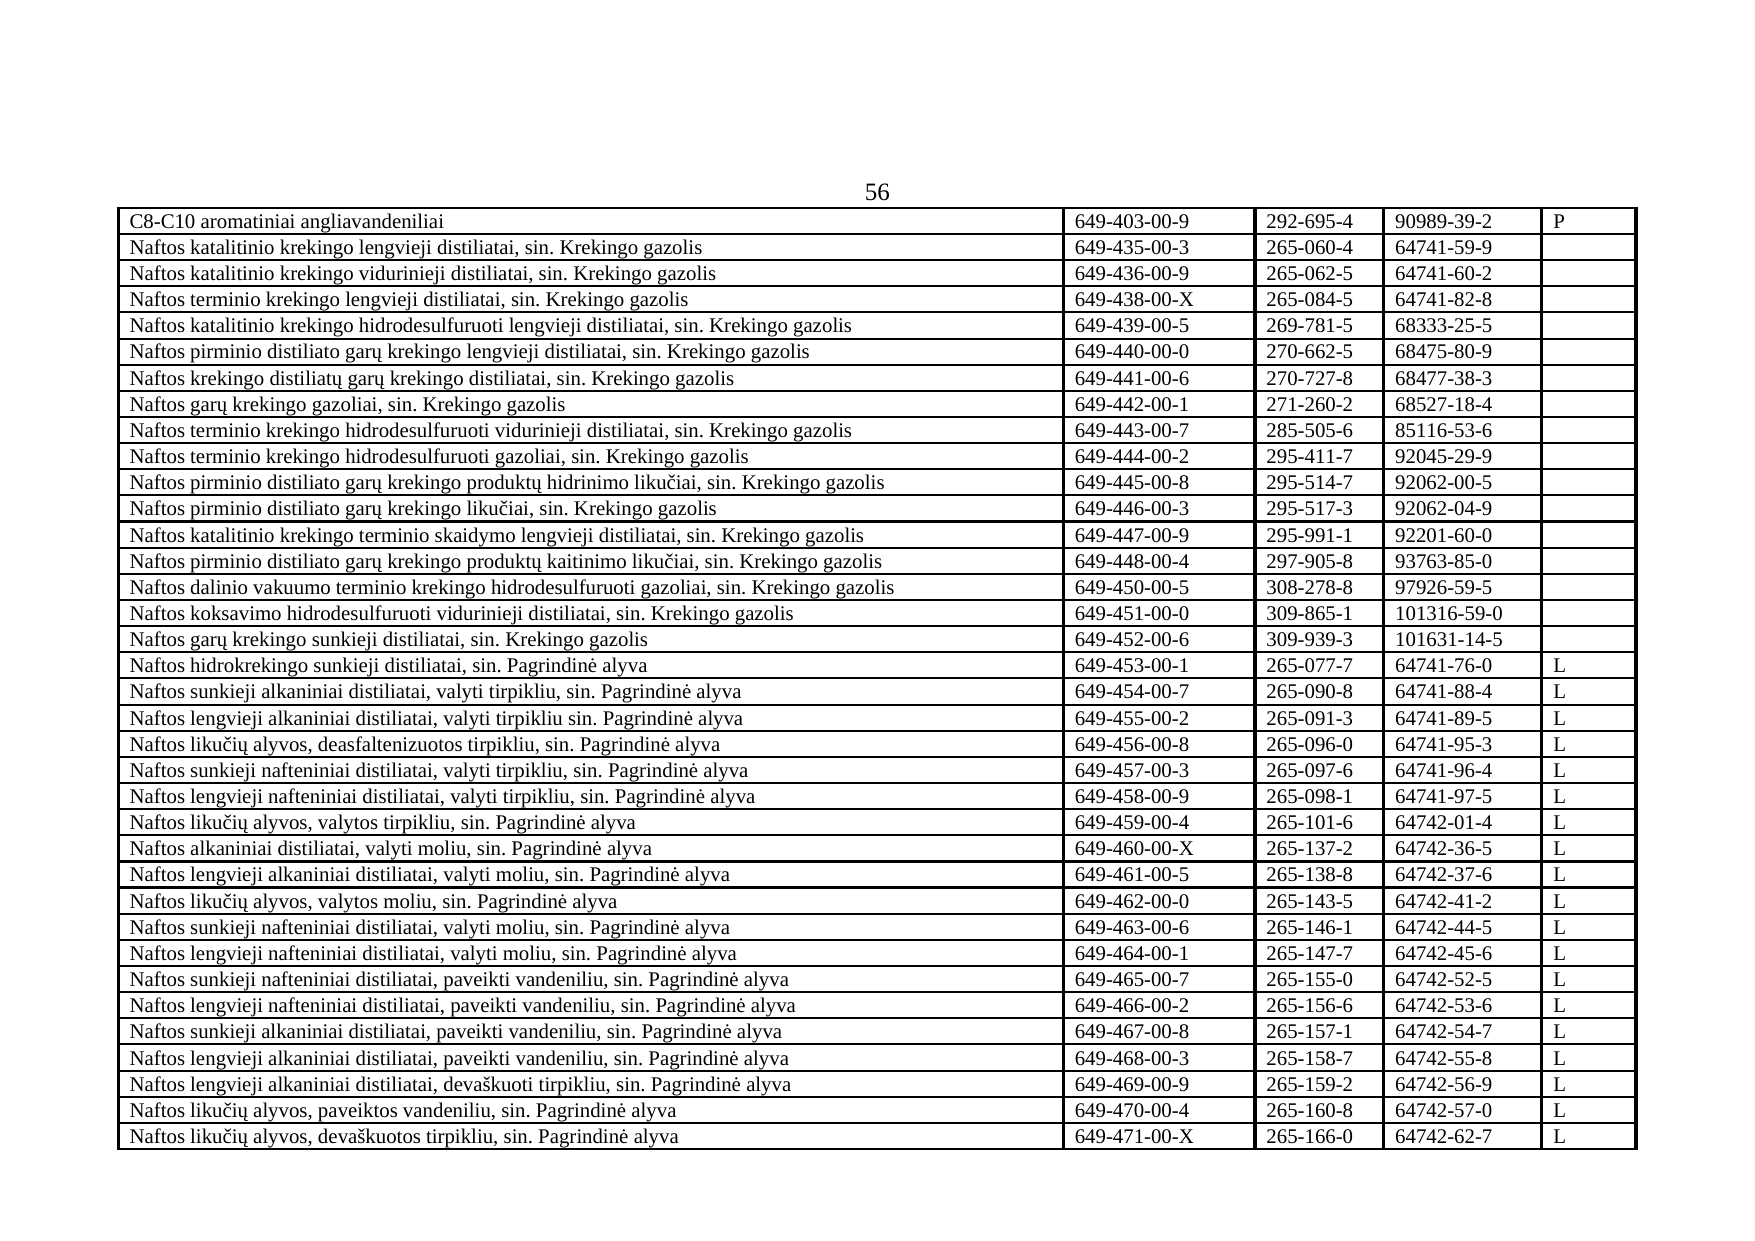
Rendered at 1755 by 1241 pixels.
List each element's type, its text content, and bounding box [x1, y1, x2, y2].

table_cell 64741-88-4 [1385, 679, 1540, 703]
table_cell 297-905-8 [1257, 549, 1382, 573]
table_cell 265-098-1 [1257, 784, 1382, 808]
table_cell Naftos katalitinio krekingo lengvieji distiliatai, sin. Krekingo gazolis [120, 235, 1062, 259]
table_cell 64741-59-9 [1385, 235, 1540, 259]
table_cell 649-464-00-1 [1065, 941, 1253, 965]
table_cell 649-455-00-2 [1065, 706, 1253, 729]
table_cell 64742-01-4 [1385, 810, 1540, 834]
table_cell 649-470-00-4 [1065, 1098, 1253, 1122]
table_cell 85116-53-6 [1385, 418, 1540, 442]
table_cell 649-466-00-2 [1065, 993, 1253, 1017]
table_cell 64742-57-0 [1385, 1098, 1540, 1122]
table_cell P [1543, 209, 1634, 233]
table_cell 64742-45-6 [1385, 941, 1540, 965]
table_cell L [1543, 810, 1634, 834]
table_cell L [1543, 1124, 1634, 1148]
table_cell [1543, 313, 1634, 337]
table_cell 308-278-8 [1257, 575, 1382, 599]
table_cell 649-438-00-X [1065, 287, 1253, 311]
table_cell 649-463-00-6 [1065, 915, 1253, 939]
table_cell L [1543, 784, 1634, 808]
table_cell L [1543, 941, 1634, 965]
table_cell 649-445-00-8 [1065, 470, 1253, 494]
table_cell 295-517-3 [1257, 496, 1382, 520]
table_cell 649-457-00-3 [1065, 758, 1253, 782]
table_cell Naftos pirminio distiliato garų krekingo produktų kaitinimo likučiai, sin. Krekingo gazolis [120, 549, 1062, 573]
table_cell Naftos sunkieji nafteniniai distiliatai, valyti tirpikliu, sin. Pagrindinė alyva [120, 758, 1062, 782]
table_cell Naftos lengvieji alkaniniai distiliatai, paveikti vandeniliu, sin. Pagrindinė alyva [120, 1045, 1062, 1069]
table_cell [1543, 549, 1634, 573]
table_cell [1543, 496, 1634, 520]
table_cell 92062-04-9 [1385, 496, 1540, 520]
table_cell 265-077-7 [1257, 653, 1382, 677]
table_cell 265-155-0 [1257, 967, 1382, 991]
table_cell L [1543, 836, 1634, 860]
table_cell 265-157-1 [1257, 1019, 1382, 1043]
table_cell 64742-37-6 [1385, 863, 1540, 886]
table_cell Naftos sunkieji alkaniniai distiliatai, valyti tirpikliu, sin. Pagrindinė alyva [120, 679, 1062, 703]
table_cell Naftos koksavimo hidrodesulfuruoti vidurinieji distiliatai, sin. Krekingo gazolis [120, 601, 1062, 625]
table_cell 64742-52-5 [1385, 967, 1540, 991]
table_cell 64742-53-6 [1385, 993, 1540, 1017]
table_cell Naftos likučių alyvos, deasfaltenizuotos tirpikliu, sin. Pagrindinė alyva [120, 732, 1062, 756]
table_cell Naftos terminio krekingo hidrodesulfuruoti gazoliai, sin. Krekingo gazolis [120, 444, 1062, 468]
table_cell Naftos pirminio distiliato garų krekingo produktų hidrinimo likučiai, sin. Krekingo gazolis [120, 470, 1062, 494]
table_cell C8-C10 aromatiniai angliavandeniliai [120, 209, 1062, 233]
table_cell Naftos dalinio vakuumo terminio krekingo hidrodesulfuruoti gazoliai, sin. Krekingo gazolis [120, 575, 1062, 599]
table_cell 649-442-00-1 [1065, 392, 1253, 416]
table_cell [1543, 418, 1634, 442]
table_cell [1543, 261, 1634, 285]
table_cell 649-452-00-6 [1065, 627, 1253, 651]
table_cell 265-096-0 [1257, 732, 1382, 756]
table_cell Naftos lengvieji alkaniniai distiliatai, valyti moliu, sin. Pagrindinė alyva [120, 863, 1062, 886]
table_cell 649-450-00-5 [1065, 575, 1253, 599]
table_cell 68527-18-4 [1385, 392, 1540, 416]
table_cell Naftos katalitinio krekingo hidrodesulfuruoti lengvieji distiliatai, sin. Krekingo gazolis [120, 313, 1062, 337]
table_cell 64742-54-7 [1385, 1019, 1540, 1043]
table_cell Naftos pirminio distiliato garų krekingo likučiai, sin. Krekingo gazolis [120, 496, 1062, 520]
table_cell L [1543, 889, 1634, 913]
table_cell 649-403-00-9 [1065, 209, 1253, 233]
table_cell 649-447-00-9 [1065, 523, 1253, 547]
table_cell [1543, 523, 1634, 547]
table_cell 649-436-00-9 [1065, 261, 1253, 285]
table_cell L [1543, 679, 1634, 703]
table_cell 64741-96-4 [1385, 758, 1540, 782]
table_cell L [1543, 1019, 1634, 1043]
table_cell 649-441-00-6 [1065, 366, 1253, 390]
table_cell 265-138-8 [1257, 863, 1382, 886]
table_cell 68477-38-3 [1385, 366, 1540, 390]
table_cell 649-439-00-5 [1065, 313, 1253, 337]
table_cell [1543, 444, 1634, 468]
table_cell 93763-85-0 [1385, 549, 1540, 573]
table_cell 265-062-5 [1257, 261, 1382, 285]
table_cell L [1543, 653, 1634, 677]
table_cell 265-101-6 [1257, 810, 1382, 834]
table_cell L [1543, 1098, 1634, 1122]
table_cell 649-469-00-9 [1065, 1072, 1253, 1096]
table_cell 649-446-00-3 [1065, 496, 1253, 520]
table_cell 265-060-4 [1257, 235, 1382, 259]
table_cell 295-514-7 [1257, 470, 1382, 494]
table_cell 90989-39-2 [1385, 209, 1540, 233]
table_cell Naftos alkaniniai distiliatai, valyti moliu, sin. Pagrindinė alyva [120, 836, 1062, 860]
table_cell 64741-76-0 [1385, 653, 1540, 677]
table_cell 270-662-5 [1257, 340, 1382, 363]
table_cell 101631-14-5 [1385, 627, 1540, 651]
table_cell 271-260-2 [1257, 392, 1382, 416]
table_cell [1543, 575, 1634, 599]
table_cell 649-460-00-X [1065, 836, 1253, 860]
table_cell 285-505-6 [1257, 418, 1382, 442]
table_cell [1543, 340, 1634, 363]
table_cell Naftos lengvieji nafteniniai distiliatai, paveikti vandeniliu, sin. Pagrindinė alyva [120, 993, 1062, 1017]
table_cell 68333-25-5 [1385, 313, 1540, 337]
table_cell 265-160-8 [1257, 1098, 1382, 1122]
table_cell 649-435-00-3 [1065, 235, 1253, 259]
table_cell 295-411-7 [1257, 444, 1382, 468]
table_cell 92062-00-5 [1385, 470, 1540, 494]
table_cell 64741-82-8 [1385, 287, 1540, 311]
table_cell Naftos katalitinio krekingo vidurinieji distiliatai, sin. Krekingo gazolis [120, 261, 1062, 285]
table_cell [1543, 470, 1634, 494]
table_cell 64742-56-9 [1385, 1072, 1540, 1096]
table_cell 292-695-4 [1257, 209, 1382, 233]
table_cell 64742-62-7 [1385, 1124, 1540, 1148]
table_cell [1543, 235, 1634, 259]
table_cell 265-158-7 [1257, 1045, 1382, 1069]
table_cell 92201-60-0 [1385, 523, 1540, 547]
table_cell Naftos lengvieji nafteniniai distiliatai, valyti moliu, sin. Pagrindinė alyva [120, 941, 1062, 965]
table_cell Naftos pirminio distiliato garų krekingo lengvieji distiliatai, sin. Krekingo gazolis [120, 340, 1062, 363]
table_cell Naftos krekingo distiliatų garų krekingo distiliatai, sin. Krekingo gazolis [120, 366, 1062, 390]
table_cell 64742-44-5 [1385, 915, 1540, 939]
table_cell Naftos katalitinio krekingo terminio skaidymo lengvieji distiliatai, sin. Krekingo gazolis [120, 523, 1062, 547]
table_cell L [1543, 863, 1634, 886]
table_cell 64742-36-5 [1385, 836, 1540, 860]
table_cell Naftos terminio krekingo lengvieji distiliatai, sin. Krekingo gazolis [120, 287, 1062, 311]
table_cell L [1543, 732, 1634, 756]
table_cell Naftos hidrokrekingo sunkieji distiliatai, sin. Pagrindinė alyva [120, 653, 1062, 677]
table_cell 649-440-00-0 [1065, 340, 1253, 363]
table_cell 265-147-7 [1257, 941, 1382, 965]
table_cell 64741-97-5 [1385, 784, 1540, 808]
table_cell 265-097-6 [1257, 758, 1382, 782]
table_cell 64742-55-8 [1385, 1045, 1540, 1069]
table_cell 649-471-00-X [1065, 1124, 1253, 1148]
table_cell [1543, 601, 1634, 625]
table_cell L [1543, 915, 1634, 939]
table_cell Naftos likučių alyvos, valytos tirpikliu, sin. Pagrindinė alyva [120, 810, 1062, 834]
table_cell 64742-41-2 [1385, 889, 1540, 913]
table_cell 68475-80-9 [1385, 340, 1540, 363]
table_cell 64741-60-2 [1385, 261, 1540, 285]
table_cell 265-166-0 [1257, 1124, 1382, 1148]
table_cell Naftos sunkieji alkaniniai distiliatai, paveikti vandeniliu, sin. Pagrindinė alyva [120, 1019, 1062, 1043]
table_cell 649-459-00-4 [1065, 810, 1253, 834]
table_cell Naftos likučių alyvos, paveiktos vandeniliu, sin. Pagrindinė alyva [120, 1098, 1062, 1122]
table_cell 265-156-6 [1257, 993, 1382, 1017]
table_cell [1543, 392, 1634, 416]
table_cell Naftos lengvieji alkaniniai distiliatai, devaškuoti tirpikliu, sin. Pagrindinė alyva [120, 1072, 1062, 1096]
table_cell 265-159-2 [1257, 1072, 1382, 1096]
table_cell [1543, 627, 1634, 651]
table_cell L [1543, 993, 1634, 1017]
table_cell L [1543, 758, 1634, 782]
table_cell 64741-89-5 [1385, 706, 1540, 729]
table_cell Naftos sunkieji nafteniniai distiliatai, paveikti vandeniliu, sin. Pagrindinė alyva [120, 967, 1062, 991]
table_cell L [1543, 1045, 1634, 1069]
table_cell 649-443-00-7 [1065, 418, 1253, 442]
table_cell 649-461-00-5 [1065, 863, 1253, 886]
table_cell 265-146-1 [1257, 915, 1382, 939]
table_cell 649-467-00-8 [1065, 1019, 1253, 1043]
table_cell 649-468-00-3 [1065, 1045, 1253, 1069]
table_cell 265-091-3 [1257, 706, 1382, 729]
table_cell 649-448-00-4 [1065, 549, 1253, 573]
table_cell 649-456-00-8 [1065, 732, 1253, 756]
table_cell [1543, 366, 1634, 390]
table_cell Naftos lengvieji alkaniniai distiliatai, valyti tirpikliu sin. Pagrindinė alyva [120, 706, 1062, 729]
table_cell 97926-59-5 [1385, 575, 1540, 599]
table_cell Naftos terminio krekingo hidrodesulfuruoti vidurinieji distiliatai, sin. Krekingo gazolis [120, 418, 1062, 442]
table_cell 649-465-00-7 [1065, 967, 1253, 991]
table_cell [1543, 287, 1634, 311]
table_cell 269-781-5 [1257, 313, 1382, 337]
table_cell 92045-29-9 [1385, 444, 1540, 468]
table_cell 649-444-00-2 [1065, 444, 1253, 468]
table_cell Naftos lengvieji nafteniniai distiliatai, valyti tirpikliu, sin. Pagrindinė alyva [120, 784, 1062, 808]
table_cell 295-991-1 [1257, 523, 1382, 547]
table_cell Naftos likučių alyvos, valytos moliu, sin. Pagrindinė alyva [120, 889, 1062, 913]
table_cell 265-084-5 [1257, 287, 1382, 311]
table_cell 64741-95-3 [1385, 732, 1540, 756]
table_cell 265-143-5 [1257, 889, 1382, 913]
table_cell 101316-59-0 [1385, 601, 1540, 625]
table_cell Naftos likučių alyvos, devaškuotos tirpikliu, sin. Pagrindinė alyva [120, 1124, 1062, 1148]
table_cell L [1543, 967, 1634, 991]
table_cell Naftos garų krekingo gazoliai, sin. Krekingo gazolis [120, 392, 1062, 416]
table_cell L [1543, 1072, 1634, 1096]
table_cell 270-727-8 [1257, 366, 1382, 390]
table_cell 649-458-00-9 [1065, 784, 1253, 808]
table_cell 265-090-8 [1257, 679, 1382, 703]
table_cell 309-865-1 [1257, 601, 1382, 625]
table_cell 309-939-3 [1257, 627, 1382, 651]
table_cell 649-451-00-0 [1065, 601, 1253, 625]
table_cell Naftos garų krekingo sunkieji distiliatai, sin. Krekingo gazolis [120, 627, 1062, 651]
table_cell Naftos sunkieji nafteniniai distiliatai, valyti moliu, sin. Pagrindinė alyva [120, 915, 1062, 939]
table_cell 649-453-00-1 [1065, 653, 1253, 677]
table_cell L [1543, 706, 1634, 729]
table_cell 649-462-00-0 [1065, 889, 1253, 913]
table_cell 265-137-2 [1257, 836, 1382, 860]
table_cell 649-454-00-7 [1065, 679, 1253, 703]
